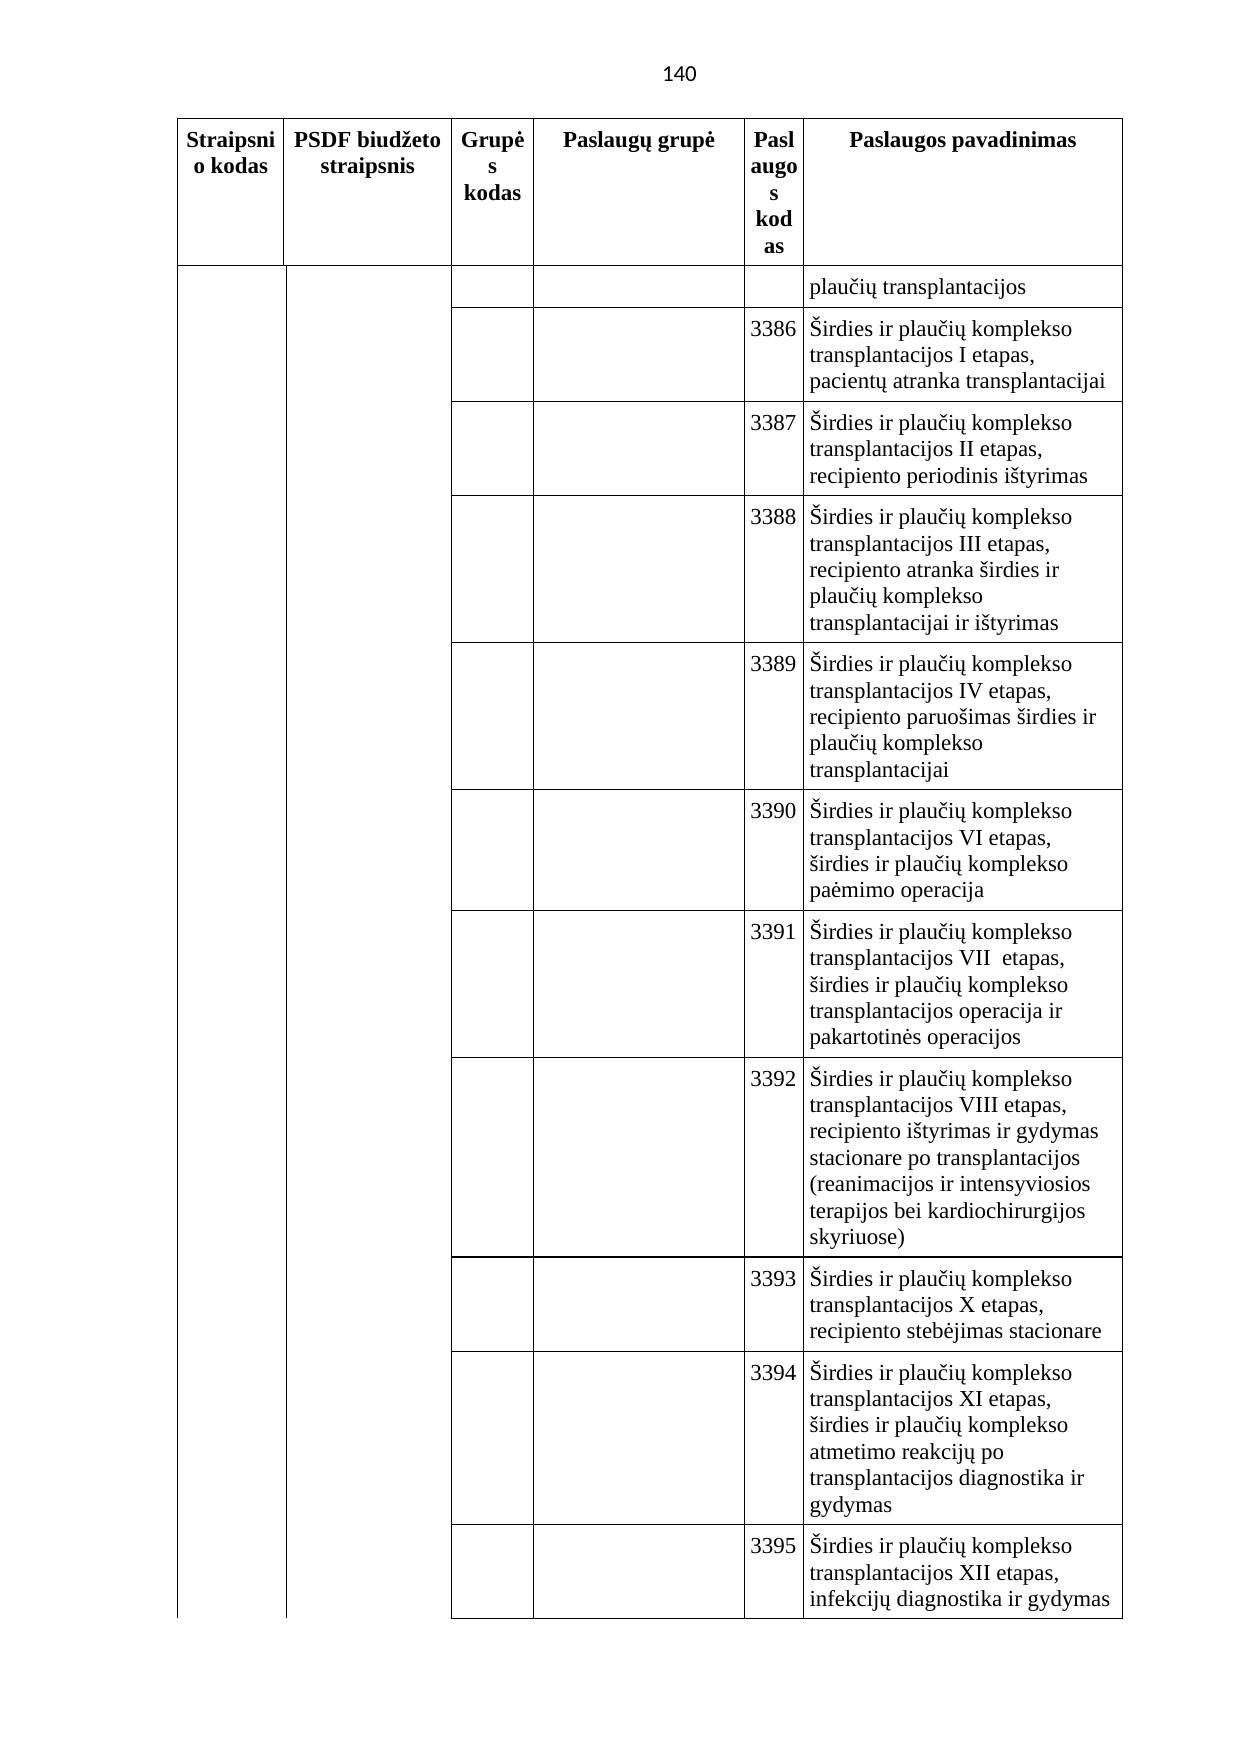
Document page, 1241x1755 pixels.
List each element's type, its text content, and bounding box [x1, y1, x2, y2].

table_cell [452, 643, 533, 789]
table_cell [534, 1258, 744, 1351]
table_cell Širdies ir plaučių komplekso transplantacijos XI etapas, širdies ir plaučių komplekso atmetimo reakcijų po transplantacijos diagnostika ir gydymas [804, 1352, 1122, 1524]
table_cell [178, 401, 286, 495]
table_cell [178, 1524, 286, 1618]
table_cell [178, 1057, 286, 1256]
table_cell [178, 1256, 286, 1351]
table_cell [287, 789, 451, 910]
table_cell [534, 1352, 744, 1524]
table_cell [452, 1058, 533, 1256]
table_cell [452, 790, 533, 910]
table_cell 3386 [745, 308, 803, 401]
table_cell [534, 496, 744, 642]
table_cell [178, 266, 286, 307]
table_cell 3393 [745, 1258, 803, 1351]
table_cell [287, 266, 451, 307]
table_cell [287, 1524, 451, 1618]
table_cell Širdies ir plaučių komplekso transplantacijos X etapas, recipiento stebėjimas stacionare [804, 1258, 1122, 1351]
table_cell [287, 1256, 451, 1351]
table_cell [452, 1525, 533, 1618]
table_header Paslaugos pavadinimas [804, 119, 1122, 265]
table_cell [287, 495, 451, 642]
table_cell [534, 402, 744, 495]
table_cell [287, 1351, 451, 1524]
table_cell Širdies ir plaučių komplekso transplantacijos VI etapas, širdies ir plaučių komplekso paėmimo operacija [804, 790, 1122, 910]
table_cell Širdies ir plaučių komplekso transplantacijos III etapas, recipiento atranka širdies ir plaučių komplekso transplantacijai ir ištyrimas [804, 496, 1122, 642]
table_cell 3394 [745, 1352, 803, 1524]
table_cell [287, 642, 451, 789]
table_header Paslaugos kodas [745, 119, 803, 265]
table_cell 3388 [745, 496, 803, 642]
table_cell [287, 910, 451, 1057]
table_cell [178, 495, 286, 642]
table_cell [178, 307, 286, 401]
table_cell [745, 266, 803, 307]
table_cell [534, 643, 744, 789]
table_header Grupės kodas [452, 119, 533, 265]
table_cell [452, 1352, 533, 1524]
table_cell [452, 1258, 533, 1351]
table_cell Širdies ir plaučių komplekso transplantacijos II etapas, recipiento periodinis ištyrimas [804, 402, 1122, 495]
table_cell [287, 401, 451, 495]
table_header PSDF biudžeto straipsnis [284, 119, 451, 265]
table_cell Širdies ir plaučių komplekso transplantacijos VII etapas, širdies ir plaučių komplekso transplantacijos operacija ir pakartotinės operacijos [804, 911, 1122, 1057]
table_cell 3389 [745, 643, 803, 789]
table_cell Širdies ir plaučių komplekso transplantacijos VIII etapas, recipiento ištyrimas ir gydymas stacionare po transplantacijos (reanimacijos ir intensyviosios terapijos bei kardiochirurgijos skyriuose) [804, 1058, 1122, 1256]
table_cell [178, 1351, 286, 1524]
table_header Paslaugų grupė [534, 119, 744, 265]
table_cell [452, 266, 533, 307]
table_cell [178, 910, 286, 1057]
table_cell 3391 [745, 911, 803, 1057]
table_cell [534, 1525, 744, 1618]
table_cell [534, 911, 744, 1057]
table_cell [534, 1058, 744, 1256]
table_cell [534, 790, 744, 910]
table_cell [452, 402, 533, 495]
table_cell 3390 [745, 790, 803, 910]
table_cell [452, 308, 533, 401]
table_cell [178, 789, 286, 910]
table_header Straipsnio kodas [178, 119, 283, 265]
table_cell [452, 496, 533, 642]
table_cell 3395 [745, 1525, 803, 1618]
table_cell Širdies ir plaučių komplekso transplantacijos XII etapas, infekcijų diagnostika ir gydymas [804, 1525, 1122, 1618]
table_cell 3387 [745, 402, 803, 495]
table_cell [534, 308, 744, 401]
table_cell Širdies ir plaučių komplekso transplantacijos IV etapas, recipiento paruošimas širdies ir plaučių komplekso transplantacijai [804, 643, 1122, 789]
table_cell plaučių transplantacijos [804, 266, 1122, 307]
table_cell Širdies ir plaučių komplekso transplantacijos I etapas, pacientų atranka transplantacijai [804, 308, 1122, 401]
table_cell [452, 911, 533, 1057]
table_cell [178, 642, 286, 789]
table_cell 3392 [745, 1058, 803, 1256]
table_cell [287, 307, 451, 401]
table_cell [534, 266, 744, 307]
table_cell [287, 1057, 451, 1256]
